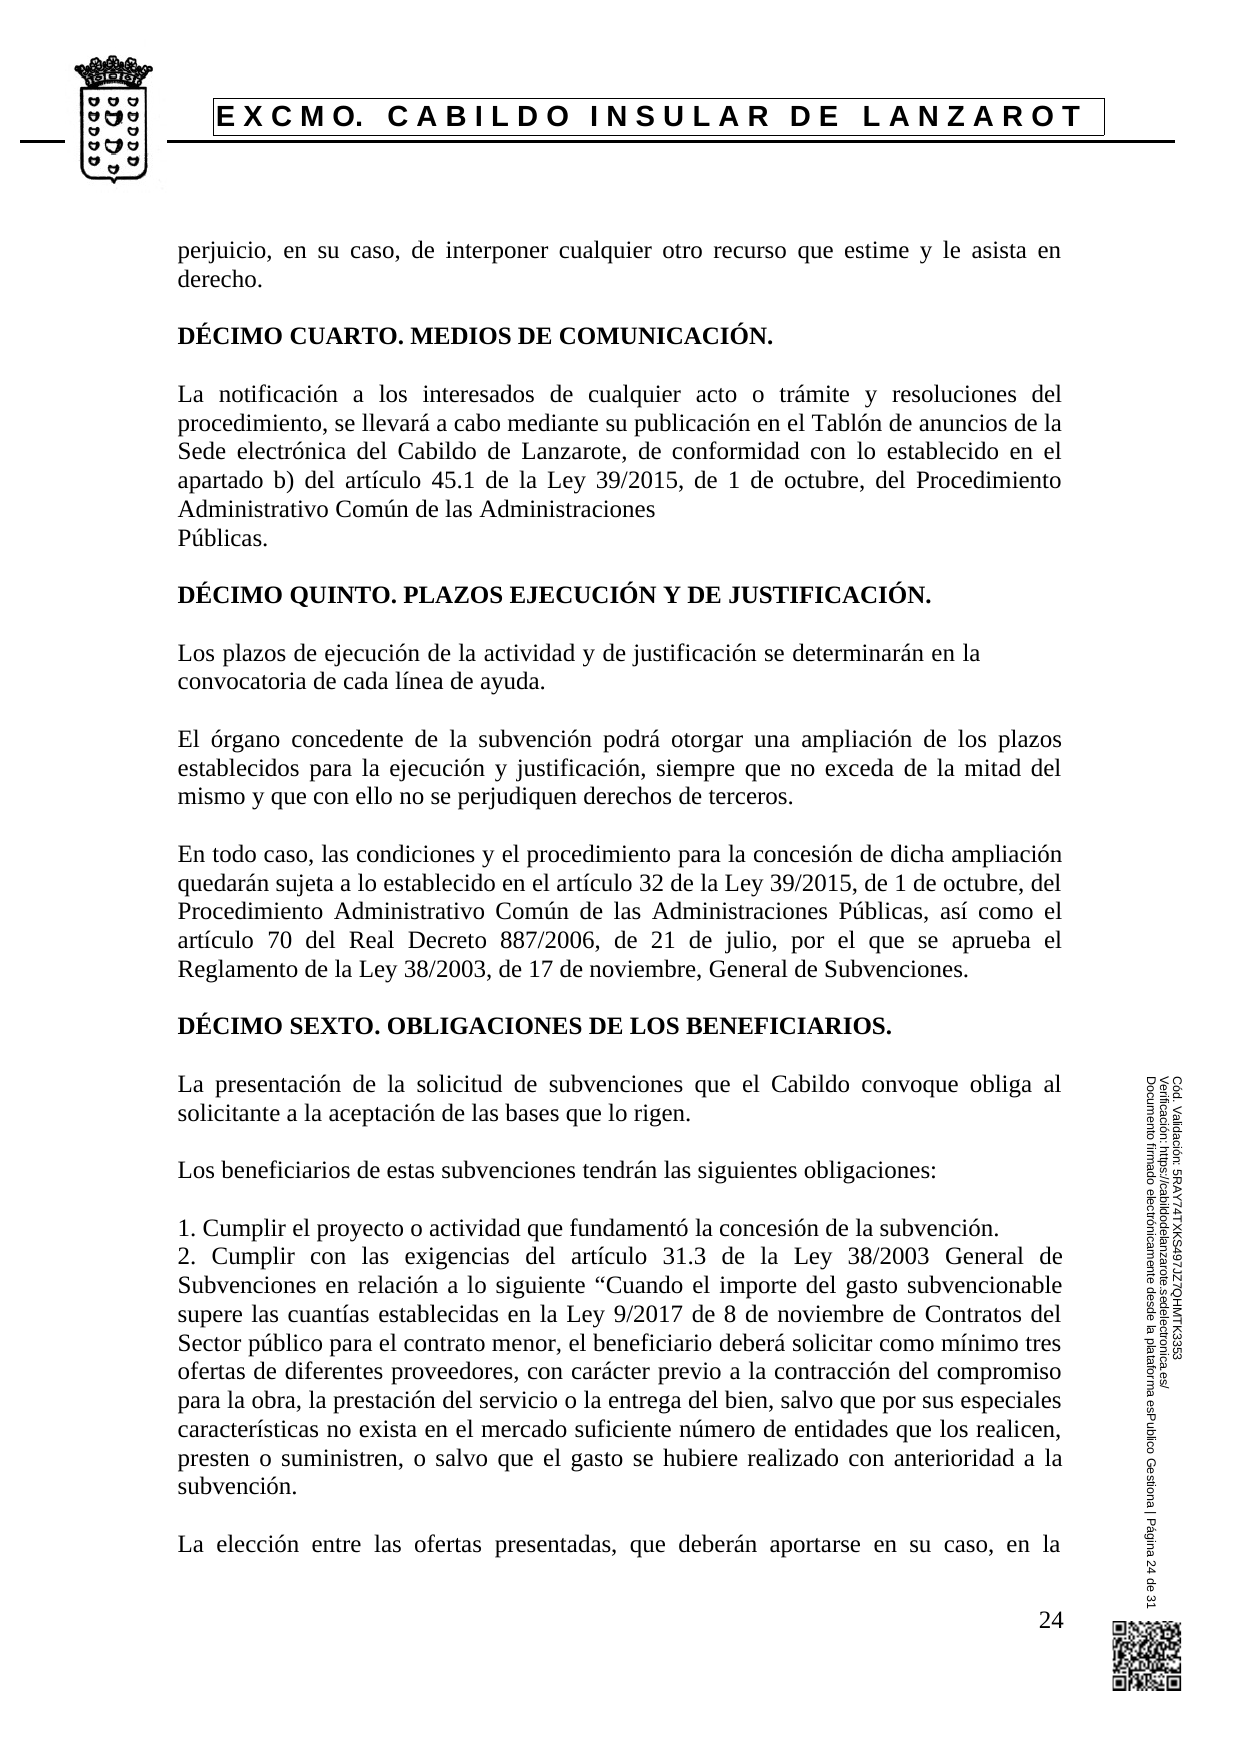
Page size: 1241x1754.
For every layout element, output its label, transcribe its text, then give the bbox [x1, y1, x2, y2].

picture [1112, 1621, 1182, 1691]
text El órgano concedente de la subvención podrá otorgar una ampliación de los plazos establecidos para la ejecución y justificación, siempre que no exceda de la mitad del mismo y que con ello no se perjudiquen derechos de terceros. [177, 724, 1063, 810]
text Documento firmado electrónicamente desde la plataforma esPublico Gestiona | Página 24 de 31 [1145, 1076, 1158, 1611]
picture [65, 39, 167, 193]
list Cumplir con las exigencias del artículo 31.3 de la Ley 38/2003 General de Subvenciones en relación a lo siguiente “Cuando el importe del gasto subvencionable supere las cuantías establecidas en la Ley 9/2017 de 8 de noviembre de Contratos del Sector público para el contrato menor, el beneficiario deberá solicitar como mínimo tres ofertas de diferentes proveedores, con carácter previo a la contracción del compromiso para la obra, la prestación del servicio o la entrega del bien, salvo que por sus especiales características no exista en el mercado suficiente número de entidades que los realicen, presten o suministren, o salvo que el gasto se hubiere realizado con anterioridad a la subvención. [177, 1241, 1063, 1500]
text 24 [58, 1605, 1063, 1634]
text perjuicio, en su caso, de interponer cualquier otro recurso que estime y le asista en derecho. [177, 235, 1063, 293]
text Los plazos de ejecución de la actividad y de justificación se determinarán en la convocatoria de cada línea de ayuda. [177, 638, 985, 695]
text La notificación a los interesados de cualquier acto o trámite y resoluciones del procedimiento, se llevará a cabo mediante su publicación en el Tablón de anuncios de la Sede electrónica del Cabildo de Lanzarote, de conformidad con lo establecido en el apartado b) del artículo 45.1 de la Ley 39/2015, de 1 de octubre, del Procedimiento Administrativo Común de las Administraciones [177, 379, 1063, 523]
text Verificación: https://cabildodelanzarote.sedelectronica.es/ [1158, 1076, 1171, 1611]
subtitle DÉCIMO SEXTO. OBLIGACIONES DE LOS BENEFICIARIOS. [177, 1011, 1192, 1040]
text En todo caso, las condiciones y el procedimiento para la concesión de dicha ampliación quedarán sujeta a lo establecido en el artículo 32 de la Ley 39/2015, de 1 de octubre, del Procedimiento Administrativo Común de las Administraciones Públicas, así como el artículo 70 del Real Decreto 887/2006, de 21 de julio, por el que se aprueba el Reglamento de la Ley 38/2003, de 17 de noviembre, General de Subvenciones. [177, 839, 1063, 983]
text La elección entre las ofertas presentadas, que deberán aportarse en su caso, en la [177, 1529, 1145, 1558]
subtitle DÉCIMO CUARTO. MEDIOS DE COMUNICACIÓN. [177, 321, 1192, 350]
subtitle DÉCIMO QUINTO. PLAZOS EJECUCIÓN Y DE JUSTIFICACIÓN. [177, 580, 1192, 609]
text Cód. Validación: 5RAY74TXKS497JZ7QHMTK3353 [1171, 1076, 1184, 1611]
text Los beneficiarios de estas subvenciones tendrán las siguientes obligaciones: [177, 1155, 1145, 1184]
text La presentación de la solicitud de subvenciones que el Cabildo convoque obliga al solicitante a la aceptación de las bases que lo rigen. [177, 1069, 1123, 1126]
list Cumplir el proyecto o actividad que fundamentó la concesión de la subvención. [177, 1213, 1145, 1241]
text Públicas. [177, 523, 1192, 551]
